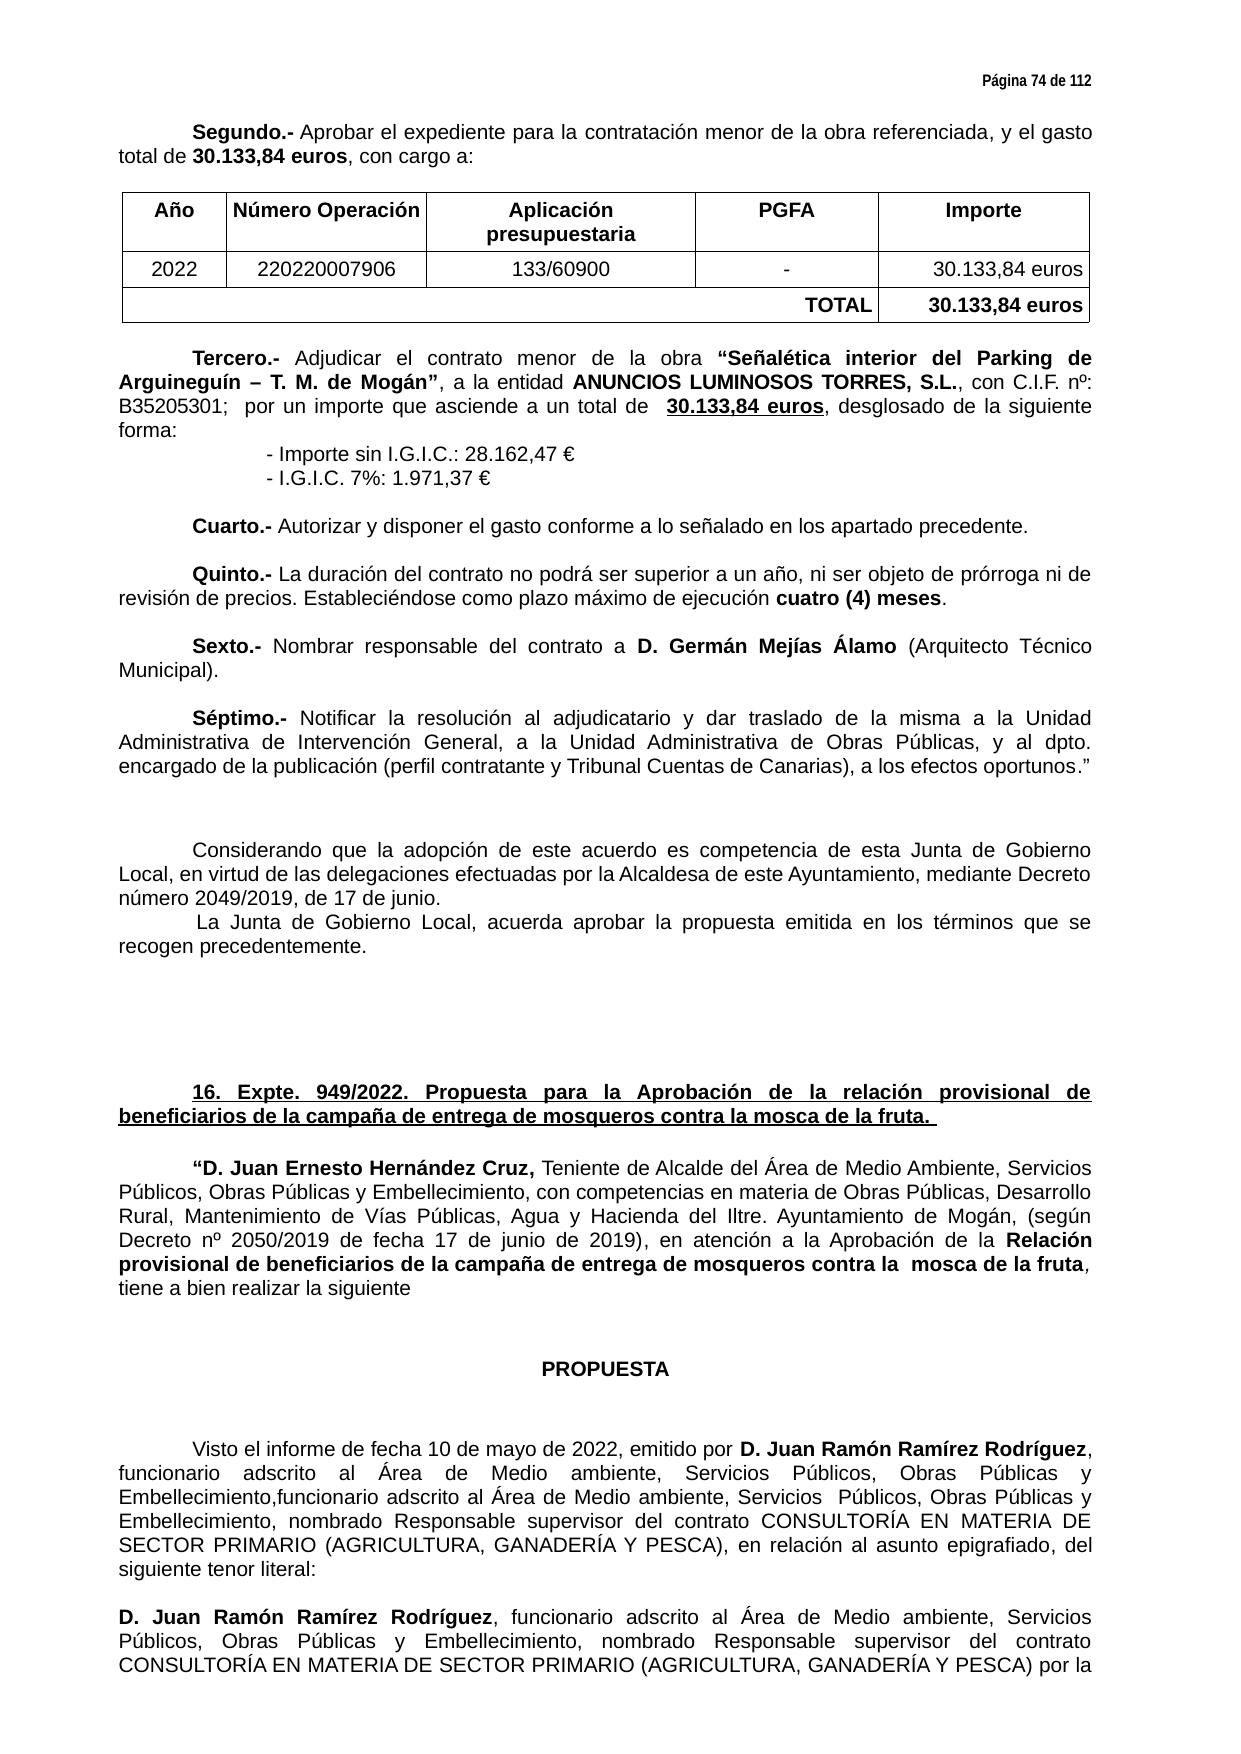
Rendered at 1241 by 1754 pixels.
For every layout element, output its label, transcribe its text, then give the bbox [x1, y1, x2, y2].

table_header Año [123, 193, 226, 251]
text Considerando que la adopción de este acuerdo es competencia de esta Junta de Gobierno Local, en virtud de las delegaciones efectuadas por la Alcaldesa de este Ayuntamiento, mediante Decreto número 2049/2019, de 17 de junio. [118, 838, 1092, 910]
text - I.G.I.C. 7%: 1.971,37 € [118, 466, 1092, 490]
text Visto el informe de fecha 10 de mayo de 2022, emitido por D. Juan Ramón Ramírez Rodríguez, funcionario adscrito al Área de Medio ambiente, Servicios Públicos, Obras Públicas y Embellecimiento,funcionario adscrito al Área de Medio ambiente, Servicios Públicos, Obras Públicas y Embellecimiento, nombrado Responsable supervisor del contrato CONSULTORÍA EN MATERIA DE SECTOR PRIMARIO (AGRICULTURA, GANADERÍA Y PESCA), en relación al asunto epigrafiado, del siguiente tenor literal: [118, 1437, 1092, 1581]
table_cell 2022 [123, 252, 226, 287]
text - Importe sin I.G.I.C.: 28.162,47 € [118, 442, 1092, 466]
text Sexto.- Nombrar responsable del contrato a D. Germán Mejías Álamo (Arquitecto Técnico Municipal). [118, 634, 1092, 682]
table_cell TOTAL [123, 288, 878, 322]
text D. Juan Ramón Ramírez Rodríguez, funcionario adscrito al Área de Medio ambiente, Servicios Públicos, Obras Públicas y Embellecimiento, nombrado Responsable supervisor del contrato CONSULTORÍA EN MATERIA DE SECTOR PRIMARIO (AGRICULTURA, GANADERÍA Y PESCA) por la [118, 1605, 1092, 1677]
text Séptimo.- Notificar la resolución al adjudicatario y dar traslado de la misma a la Unidad Administrativa de Intervención General, a la Unidad Administrativa de Obras Públicas, y al dpto. encargado de la publicación (perfil contratante y Tribunal Cuentas de Canarias), a los efectos oportunos.” [118, 706, 1092, 777]
text PROPUESTA [118, 1356, 1092, 1380]
table_header Importe [879, 193, 1089, 251]
text “D. Juan Ernesto Hernández Cruz, Teniente de Alcalde del Área de Medio Ambiente, Servicios Públicos, Obras Públicas y Embellecimiento, con competencias en materia de Obras Públicas, Desarrollo Rural, Mantenimiento de Vías Públicas, Agua y Hacienda del Iltre. Ayuntamiento de Mogán, (según Decreto nº 2050/2019 de fecha 17 de junio de 2019), en atención a la Aprobación de la Relación provisional de beneficiarios de la campaña de entrega de mosqueros contra la mosca de la fruta, tiene a bien realizar la siguiente [118, 1156, 1092, 1299]
table_header Aplicación presupuestaria [427, 193, 695, 251]
table_cell 30.133,84 euros [879, 252, 1089, 287]
text Segundo.- Aprobar el expediente para la contratación menor de la obra referenciada, y el gasto total de 30.133,84 euros, con cargo a: [118, 120, 1092, 168]
text 16. Expte. 949/2022. Propuesta para la Aprobación de la relación provisional de beneficiarios de la campaña de entrega de mosqueros contra la mosca de la fruta. [118, 1079, 1092, 1127]
text Quinto.- La duración del contrato no podrá ser superior a un año, ni ser objeto de prórroga ni de revisión de precios. Estableciéndose como plazo máximo de ejecución cuatro (4) meses. [118, 562, 1092, 610]
table_cell 133/60900 [427, 252, 695, 287]
table_cell 220220007906 [227, 252, 426, 287]
table_header Número Operación [227, 193, 426, 251]
table_cell - [696, 252, 878, 287]
text Cuarto.- Autorizar y disponer el gasto conforme a lo señalado en los apartado precedente. [118, 514, 1092, 538]
text La Junta de Gobierno Local, acuerda aprobar la propuesta emitida en los términos que se recogen precedentemente. [118, 910, 1092, 958]
table_header PGFA [696, 193, 878, 251]
text Tercero.- Adjudicar el contrato menor de la obra “Señalética interior del Parking de Arguineguín – T. M. de Mogán”, a la entidad ANUNCIOS LUMINOSOS TORRES, S.L., con C.I.F. nº: B35205301; por un importe que asciende a un total de 30.133,84 euros, desglosado de la siguiente forma: [118, 346, 1092, 442]
table_cell 30.133,84 euros [879, 288, 1089, 322]
